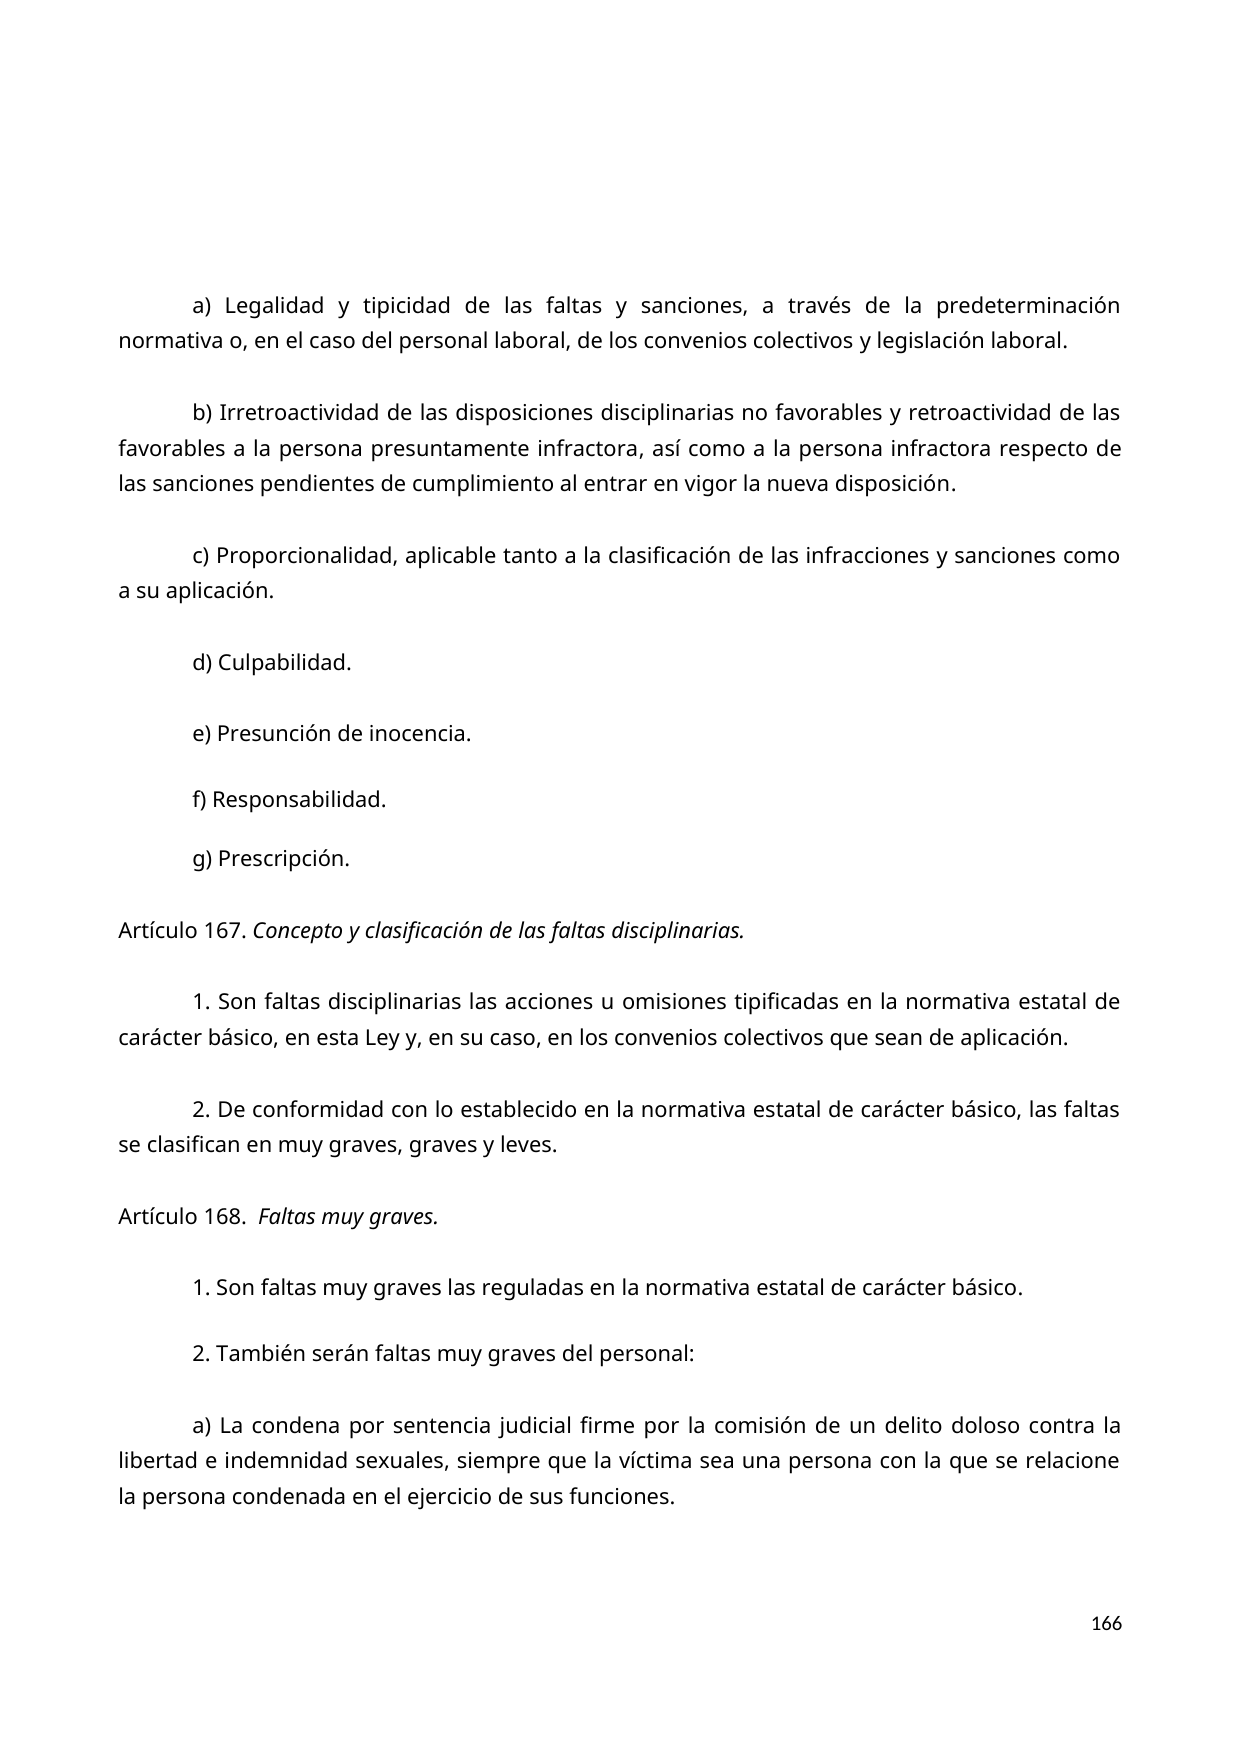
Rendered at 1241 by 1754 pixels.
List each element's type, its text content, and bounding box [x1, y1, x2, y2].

text d) Culpabilidad. [118, 647, 1122, 677]
text e) Presunción de inocencia. [118, 718, 1122, 748]
text a) Legalidad y tipicidad de las faltas y sanciones, a través de la predeterminación normativa o, en el caso del personal laboral, de los convenios colectivos y legislación laboral. [118, 289, 1122, 355]
text 1. Son faltas muy graves las reguladas en la normativa estatal de carácter básico. [118, 1272, 1122, 1302]
text Artículo 167. Concepto y clasificación de las faltas disciplinarias. [118, 915, 1122, 945]
text a) La condena por sentencia judicial firme por la comisión de un delito doloso contra la libertad e indemnidad sexuales, siempre que la víctima sea una persona con la que se relacione la persona condenada en el ejercicio de sus funciones. [118, 1410, 1122, 1511]
text b) Irretroactividad de las disposiciones disciplinarias no favorables y retroactividad de las favorables a la persona presuntamente infractora, así como a la persona infractora respecto de las sanciones pendientes de cumplimiento al entrar en vigor la nueva disposición. [118, 397, 1122, 498]
text g) Prescripción. [118, 843, 1122, 873]
text 2. De conformidad con lo establecido en la normativa estatal de carácter básico, las faltas se clasifican en muy graves, graves y leves. [118, 1093, 1122, 1159]
text 2. También serán faltas muy graves del personal: [118, 1338, 1122, 1368]
text f) Responsabilidad. [118, 784, 1122, 814]
text 1. Son faltas disciplinarias las acciones u omisiones tipificadas en la normativa estatal de carácter básico, en esta Ley y, en su caso, en los convenios colectivos que sean de aplicación. [118, 986, 1122, 1052]
text Artículo 168. Faltas muy graves. [118, 1201, 1122, 1231]
text c) Proporcionalidad, aplicable tanto a la clasificación de las infracciones y sanciones como a su aplicación. [118, 540, 1122, 605]
